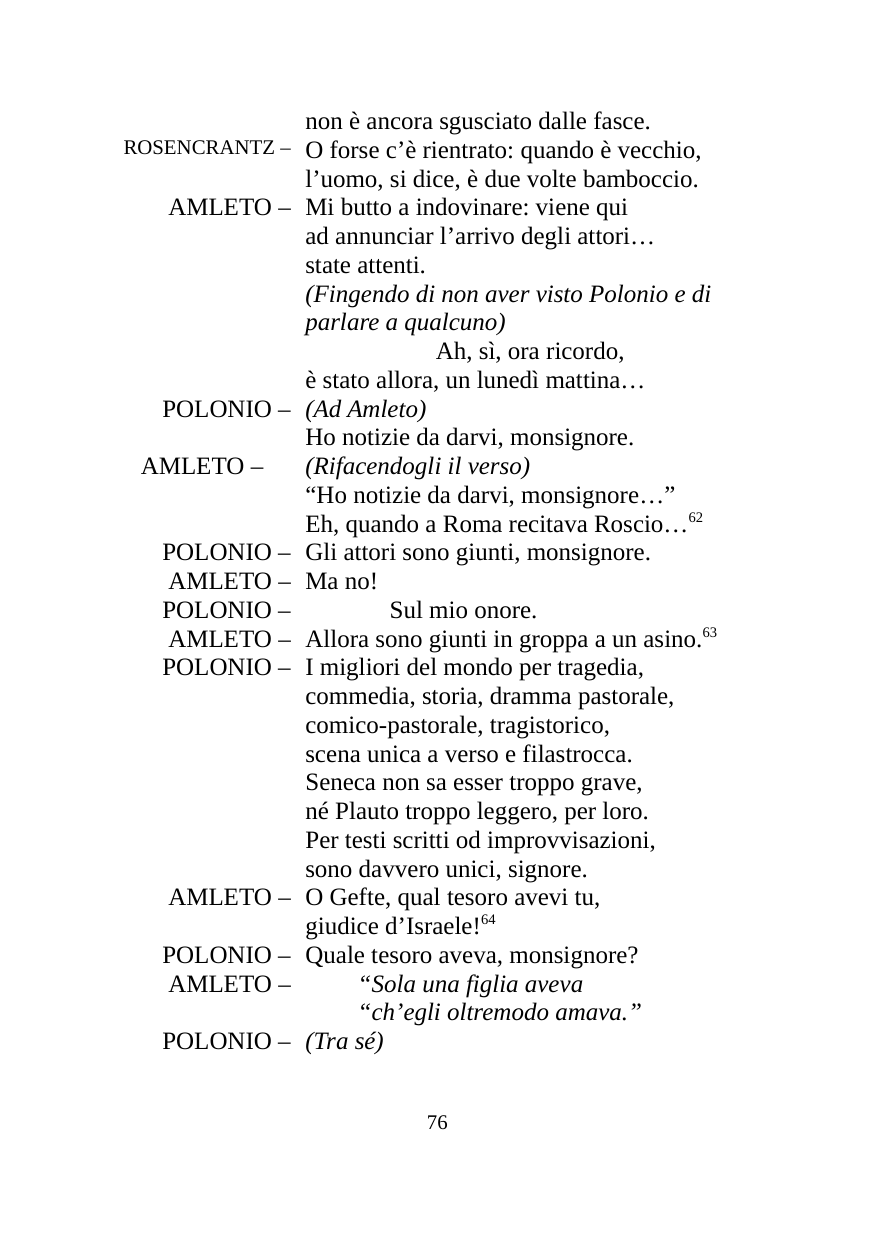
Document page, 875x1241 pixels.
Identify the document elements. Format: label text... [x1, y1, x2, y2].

table_cell [298, 595, 382, 624]
table_cell Mi butto a indovinare: viene qui ad annunciar l’arrivo degli attori… state attenti. (Fingendo di non aver visto Polonio e di parlare a qualcuno) [298, 193, 768, 336]
table_cell [106, 106, 298, 135]
table_cell (Ad Amleto) Ho notizie da darvi, monsignore. [298, 394, 768, 451]
table_cell Gli attori sono giunti, monsignore. [298, 538, 768, 566]
table_cell [298, 969, 350, 1026]
table_cell “Sola una figlia aveva “ch’egli oltremodo amava.” [350, 969, 768, 1026]
table_cell Quale tesoro aveva, monsignore? [298, 940, 768, 969]
table_cell POLONIO – [106, 940, 298, 969]
table_cell AMLETO – [106, 624, 298, 652]
table_cell [298, 336, 428, 365]
table_cell POLONIO – [106, 653, 298, 882]
table_cell O Gefte, qual tesoro avevi tu, giudice d’Israele! [298, 883, 768, 940]
table_cell I migliori del mondo per tragedia, commedia, storia, dramma pastorale, comico-pastorale, tragistorico, scena unica a verso e filastrocca. Seneca non sa esser troppo grave, né Plauto troppo leggero, per loro. Per testi scritti od improvvisazioni, sono davvero unici, signore. [298, 653, 768, 882]
table_cell (Rifacendogli il verso) “Ho notizie da darvi, monsignore…” Eh, quando a Roma recitava Roscio… [298, 451, 768, 537]
table_cell (Tra sé) [298, 1026, 768, 1055]
table_cell Sul mio onore. [382, 595, 768, 624]
table_cell POLONIO – [106, 595, 298, 624]
table_cell ROSENCRANTZ – [106, 135, 298, 192]
table_cell è stato allora, un lunedì mattina… [298, 365, 768, 394]
table_cell Ma no! [298, 566, 768, 595]
table_cell AMLETO – [106, 566, 298, 595]
table_cell non è ancora sgusciato dalle fasce. [298, 106, 768, 135]
table_cell POLONIO – [106, 394, 298, 451]
table_cell AMLETO – [106, 883, 298, 940]
table_cell POLONIO – [106, 1026, 298, 1055]
table_cell Ah, sì, ora ricordo, [428, 336, 768, 365]
table_cell POLONIO – [106, 538, 298, 566]
table_cell Allora sono giunti in groppa a un asino. [298, 624, 768, 652]
table_cell AMLETO – [106, 193, 298, 394]
table_cell O forse c’è rientrato: quando è vecchio, l’uomo, si dice, è due volte bamboccio. [298, 135, 768, 192]
table_cell AMLETO – [106, 969, 298, 1026]
table_cell AMLETO – [106, 451, 298, 537]
